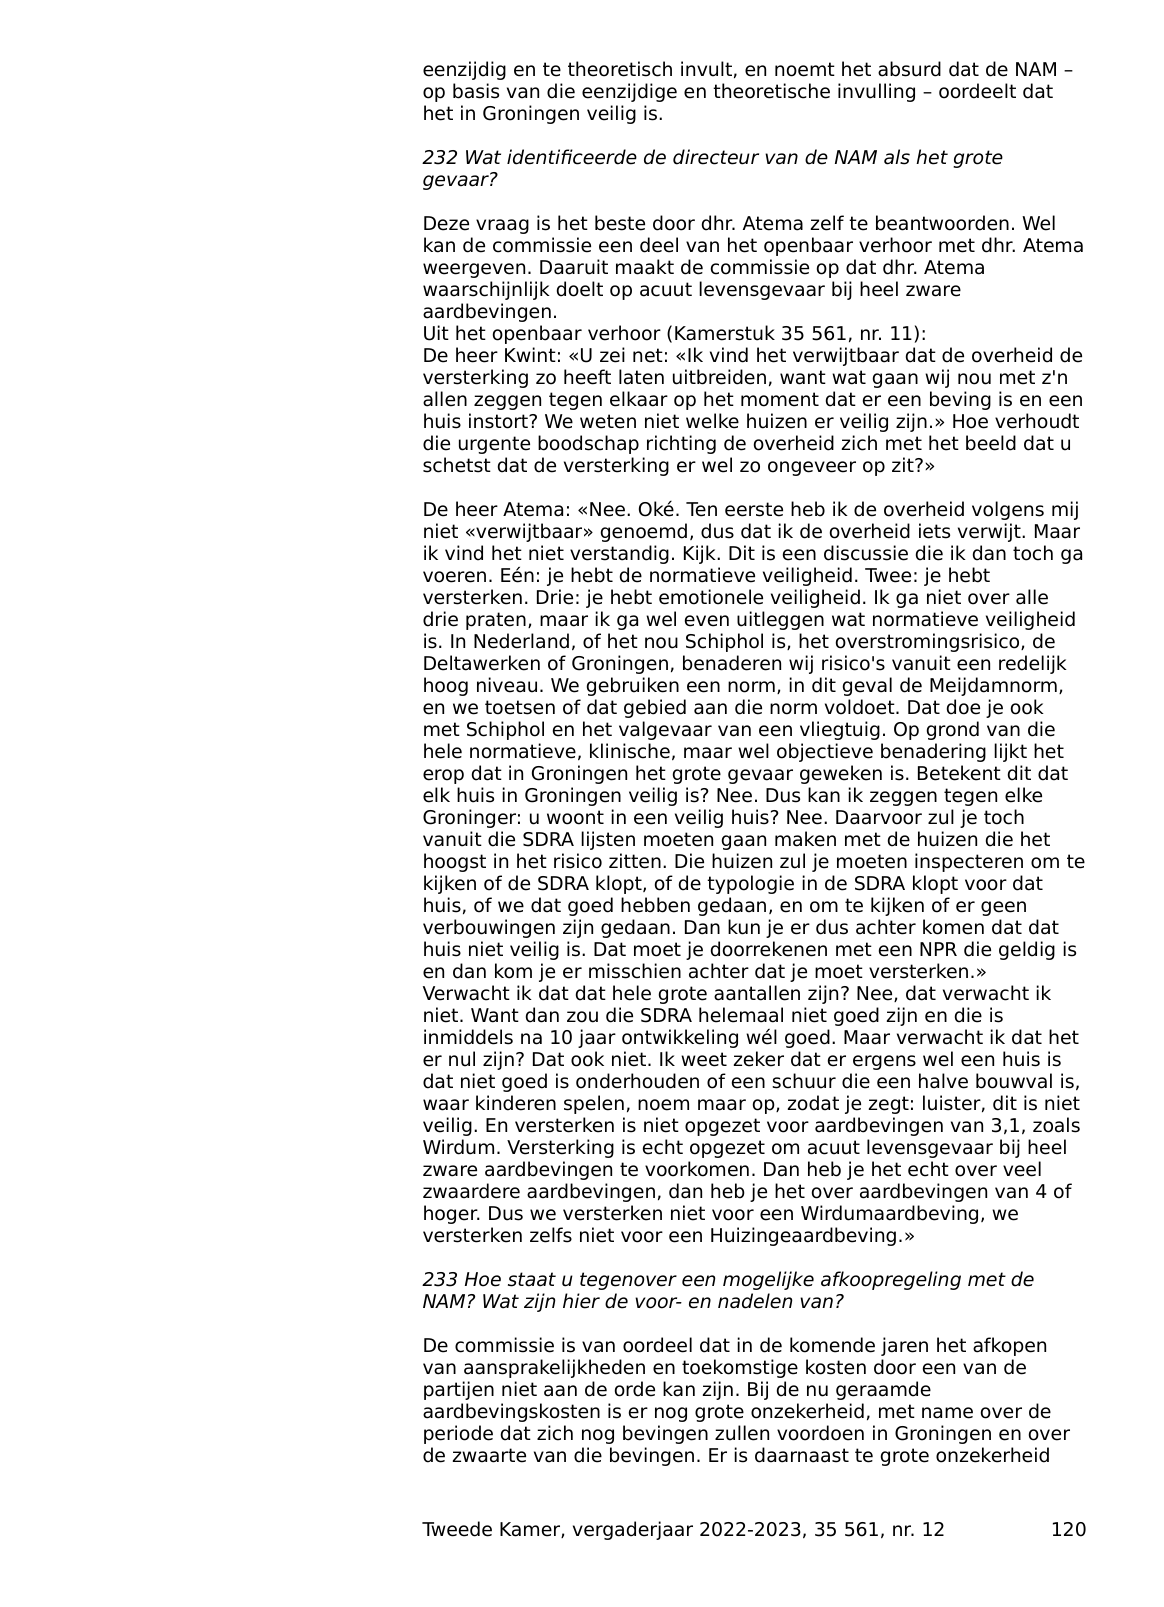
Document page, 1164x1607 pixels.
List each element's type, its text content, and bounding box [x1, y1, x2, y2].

subtitle 232 Wat identificeerde de directeur van de NAM als het grote gevaar? [422, 147, 1087, 191]
text De commissie is van oordeel dat in de komende jaren het afkopen van aansprakelijkheden en toekomstige kosten door een van de partijen niet aan de orde kan zijn. Bij de nu geraamde aardbevingskosten is er nog grote onzekerheid, met name over de periode dat zich nog bevingen zullen voordoen in Groningen en over de zwaarte van die bevingen. Er is daarnaast te grote onzekerheid [422, 1335, 1087, 1467]
text Uit het openbaar verhoor (Kamerstuk 35 561, nr. 11): [422, 323, 1087, 345]
text De heer Atema: «Nee. Oké. Ten eerste heb ik de overheid volgens mij niet «verwijtbaar» genoemd, dus dat ik de overheid iets verwijt. Maar ik vind het niet verstandig. Kijk. Dit is een discussie die ik dan toch ga voeren. Eén: je hebt de normatieve veiligheid. Twee: je hebt versterken. Drie: je hebt emotionele veiligheid. Ik ga niet over alle drie praten, maar ik ga wel even uitleggen wat normatieve veiligheid is. In Nederland, of het nou Schiphol is, het overstromingsrisico, de Deltawerken of Groningen, benaderen wij risico's vanuit een redelijk hoog niveau. We gebruiken een norm, in dit geval de Meijdamnorm, en we toetsen of dat gebied aan die norm voldoet. Dat doe je ook met Schiphol en het valgevaar van een vliegtuig. Op grond van die hele normatieve, klinische, maar wel objectieve benadering lijkt het erop dat in Groningen het grote gevaar geweken is. Betekent dit dat elk huis in Groningen veilig is? Nee. Dus kan ik zeggen tegen elke Groninger: u woont in een veilig huis? Nee. Daarvoor zul je toch vanuit die SDRA lijsten moeten gaan maken met de huizen die het hoogst in het risico zitten. Die huizen zul je moeten inspecteren om te kijken of de SDRA klopt, of de typologie in de SDRA klopt voor dat huis, of we dat goed hebben gedaan, en om te kijken of er geen verbouwingen zijn gedaan. Dan kun je er dus achter komen dat dat huis niet veilig is. Dat moet je doorrekenen met een NPR die geldig is en dan kom je er misschien achter dat je moet versterken.» [422, 499, 1087, 983]
text eenzijdig en te theoretisch invult, en noemt het absurd dat de NAM – op basis van die eenzijdige en theoretische invulling – oordeelt dat het in Groningen veilig is. [422, 59, 1087, 125]
subtitle 233 Hoe staat u tegenover een mogelijke afkoopregeling met de NAM? Wat zijn hier de voor- en nadelen van? [422, 1269, 1087, 1313]
text De heer Kwint: «U zei net: «Ik vind het verwijtbaar dat de overheid de versterking zo heeft laten uitbreiden, want wat gaan wij nou met z'n allen zeggen tegen elkaar op het moment dat er een beving is en een huis instort? We weten niet welke huizen er veilig zijn.» Hoe verhoudt die urgente boodschap richting de overheid zich met het beeld dat u schetst dat de versterking er wel zo ongeveer op zit?» [422, 345, 1087, 477]
text Deze vraag is het beste door dhr. Atema zelf te beantwoorden. Wel kan de commissie een deel van het openbaar verhoor met dhr. Atema weergeven. Daaruit maakt de commissie op dat dhr. Atema waarschijnlijk doelt op acuut levensgevaar bij heel zware aardbevingen. [422, 213, 1087, 323]
text Verwacht ik dat dat hele grote aantallen zijn? Nee, dat verwacht ik niet. Want dan zou die SDRA helemaal niet goed zijn en die is inmiddels na 10 jaar ontwikkeling wél goed. Maar verwacht ik dat het er nul zijn? Dat ook niet. Ik weet zeker dat er ergens wel een huis is dat niet goed is onderhouden of een schuur die een halve bouwval is, waar kinderen spelen, noem maar op, zodat je zegt: luister, dit is niet veilig. En versterken is niet opgezet voor aardbevingen van 3,1, zoals Wirdum. Versterking is echt opgezet om acuut levensgevaar bij heel zware aardbevingen te voorkomen. Dan heb je het echt over veel zwaardere aardbevingen, dan heb je het over aardbevingen van 4 of hoger. Dus we versterken niet voor een Wirdumaardbeving, we versterken zelfs niet voor een Huizingeaardbeving.» [422, 983, 1087, 1247]
